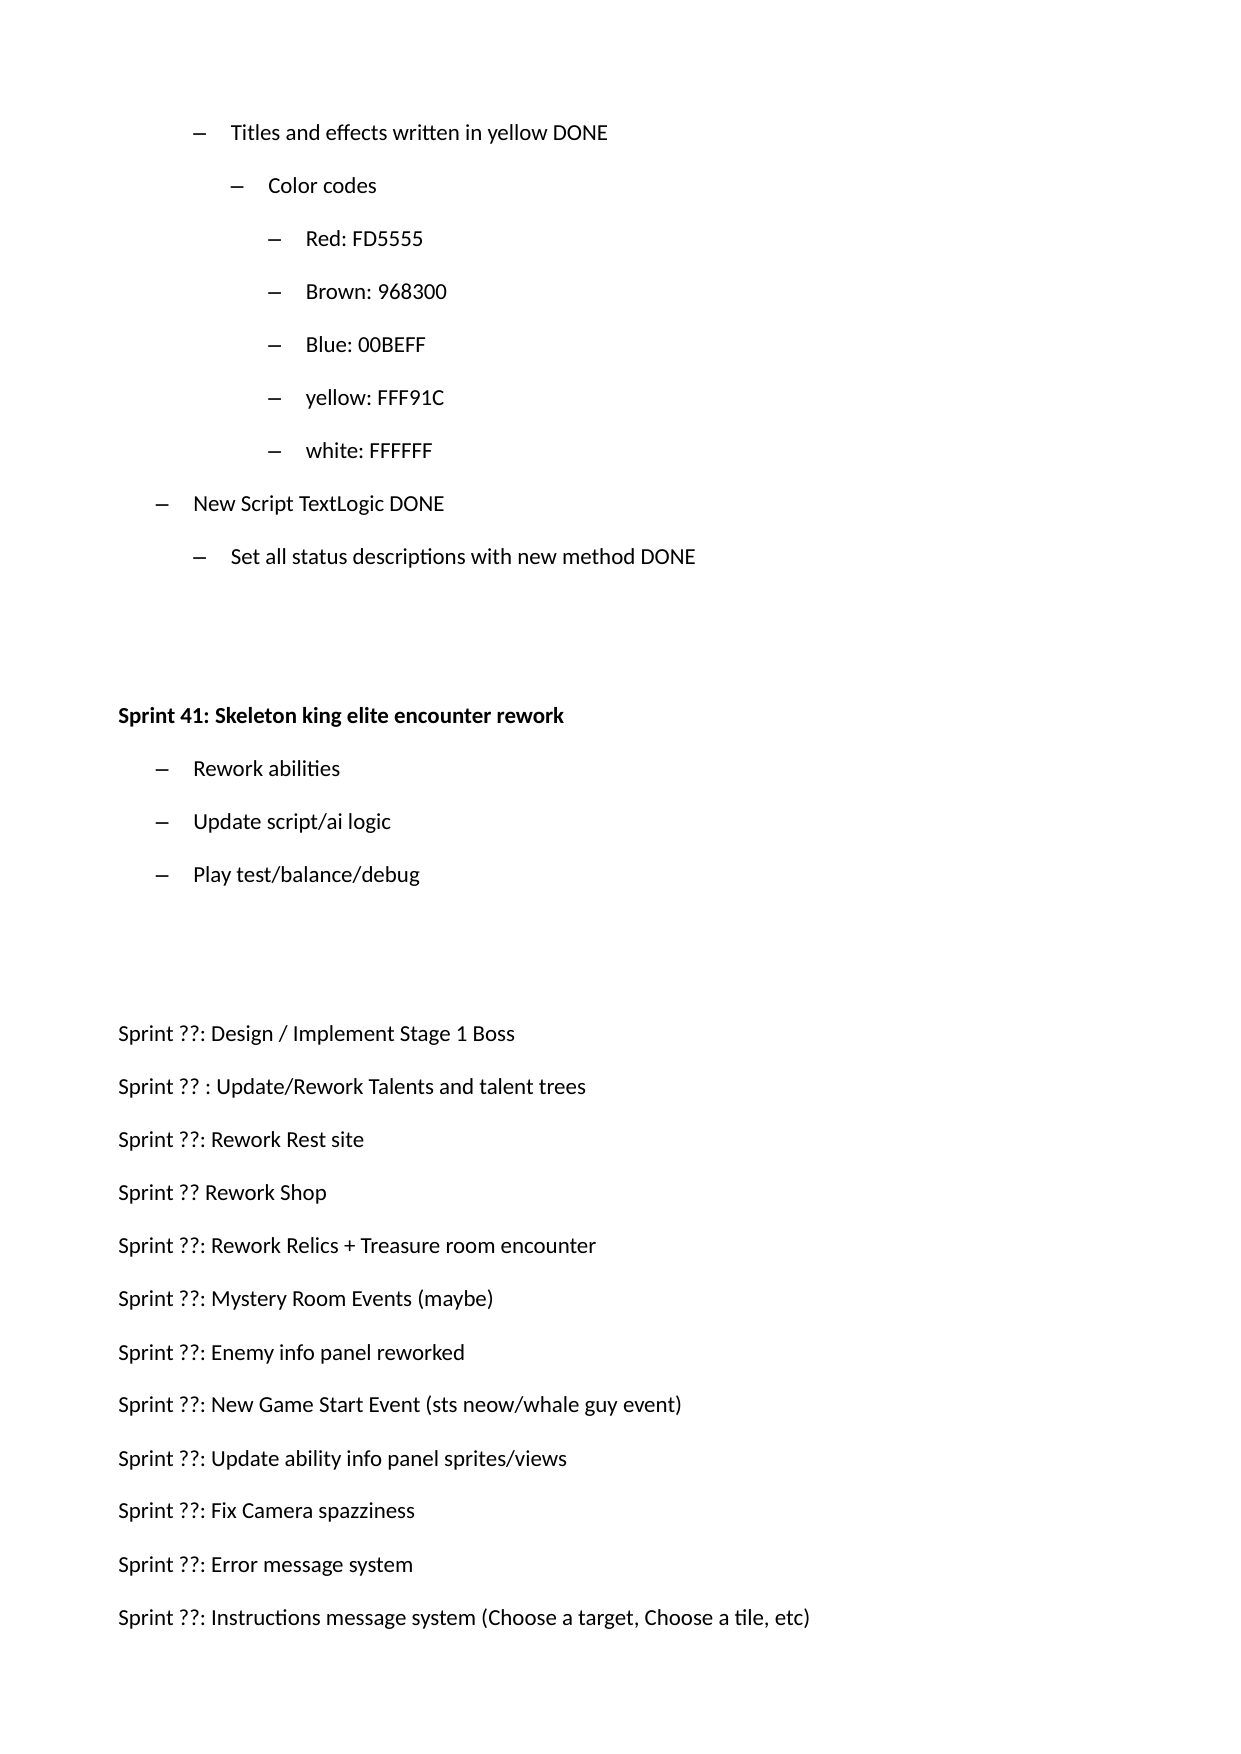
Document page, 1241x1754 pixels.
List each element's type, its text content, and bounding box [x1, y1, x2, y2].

list New Script TextLogic DONE [156, 489, 1122, 517]
list Red: FD5555 [268, 224, 1122, 252]
text Sprint ??: Design / Implement Stage 1 Boss [118, 1019, 1122, 1047]
list Color codes [231, 171, 1122, 199]
text Sprint ??: Error message system [118, 1550, 1122, 1578]
list Update script/ai logic [156, 807, 1122, 835]
list Play test/balance/debug [156, 860, 1122, 888]
list Blue: 00BEFF [268, 330, 1122, 358]
text Sprint ?? Rework Shop [118, 1178, 1122, 1207]
text Sprint ??: Rework Relics + Treasure room encounter [118, 1232, 1122, 1259]
text Sprint ??: Fix Camera spazziness [118, 1497, 1122, 1525]
list Titles and effects written in yellow DONE [193, 118, 1122, 146]
text Sprint ??: Instructions message system (Choose a target, Choose a tile, etc) [118, 1603, 1122, 1631]
list Rework abilities [156, 754, 1122, 782]
text Sprint ??: Update ability info panel sprites/views [118, 1444, 1122, 1472]
text Sprint ??: Rework Rest site [118, 1126, 1122, 1153]
list Set all status descriptions with new method DONE [193, 542, 1122, 570]
list Brown: 968300 [268, 277, 1122, 305]
text Sprint ??: New Game Start Event (sts neow/whale guy event) [118, 1391, 1122, 1419]
text Sprint ??: Enemy info panel reworked [118, 1338, 1122, 1366]
text Sprint ?? : Update/Rework Talents and talent trees [118, 1072, 1122, 1101]
list white: FFFFFF [268, 436, 1122, 464]
text Sprint 41: Skeleton king elite encounter rework [118, 701, 1122, 729]
list yellow: FFF91C [268, 383, 1122, 411]
text Sprint ??: Mystery Room Events (maybe) [118, 1284, 1122, 1313]
